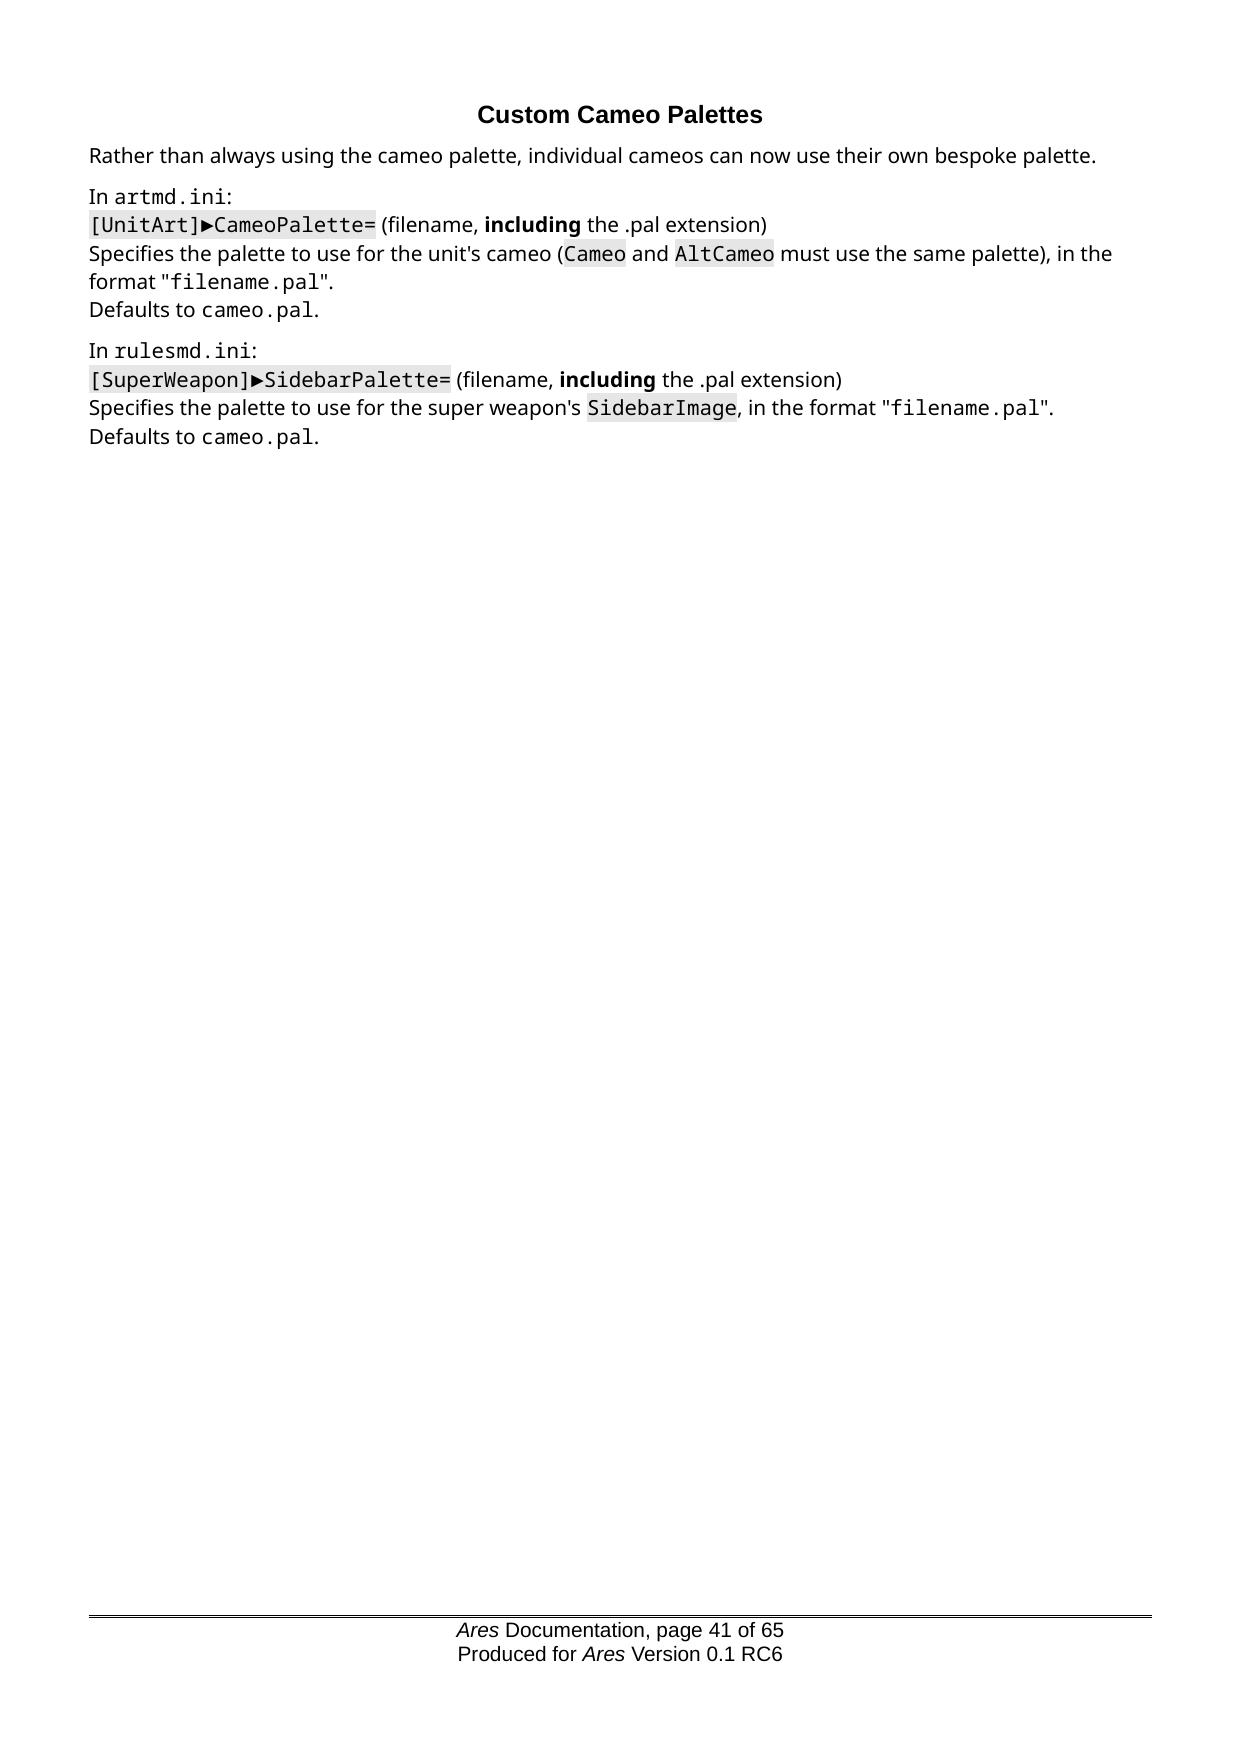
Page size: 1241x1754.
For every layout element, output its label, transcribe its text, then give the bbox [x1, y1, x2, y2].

subtitle Custom Cameo Palettes [88, 100, 1152, 129]
text In rulesmd.ini: [SuperWeapon]►SidebarPalette= (filename, including the .pal extension) Specifies the palette to use for the super weapon's SidebarImage, in the format "filename.pal". Defaults to cameo.pal. [88, 336, 1152, 450]
text In artmd.ini: [UnitArt]►CameoPalette= (filename, including the .pal extension) Specifies the palette to use for the unit's cameo (Cameo and AltCameo must use the same palette), in the format "filename.pal". Defaults to cameo.pal. [88, 182, 1152, 324]
text Rather than always using the cameo palette, individual cameos can now use their own bespoke palette. [88, 141, 1152, 169]
